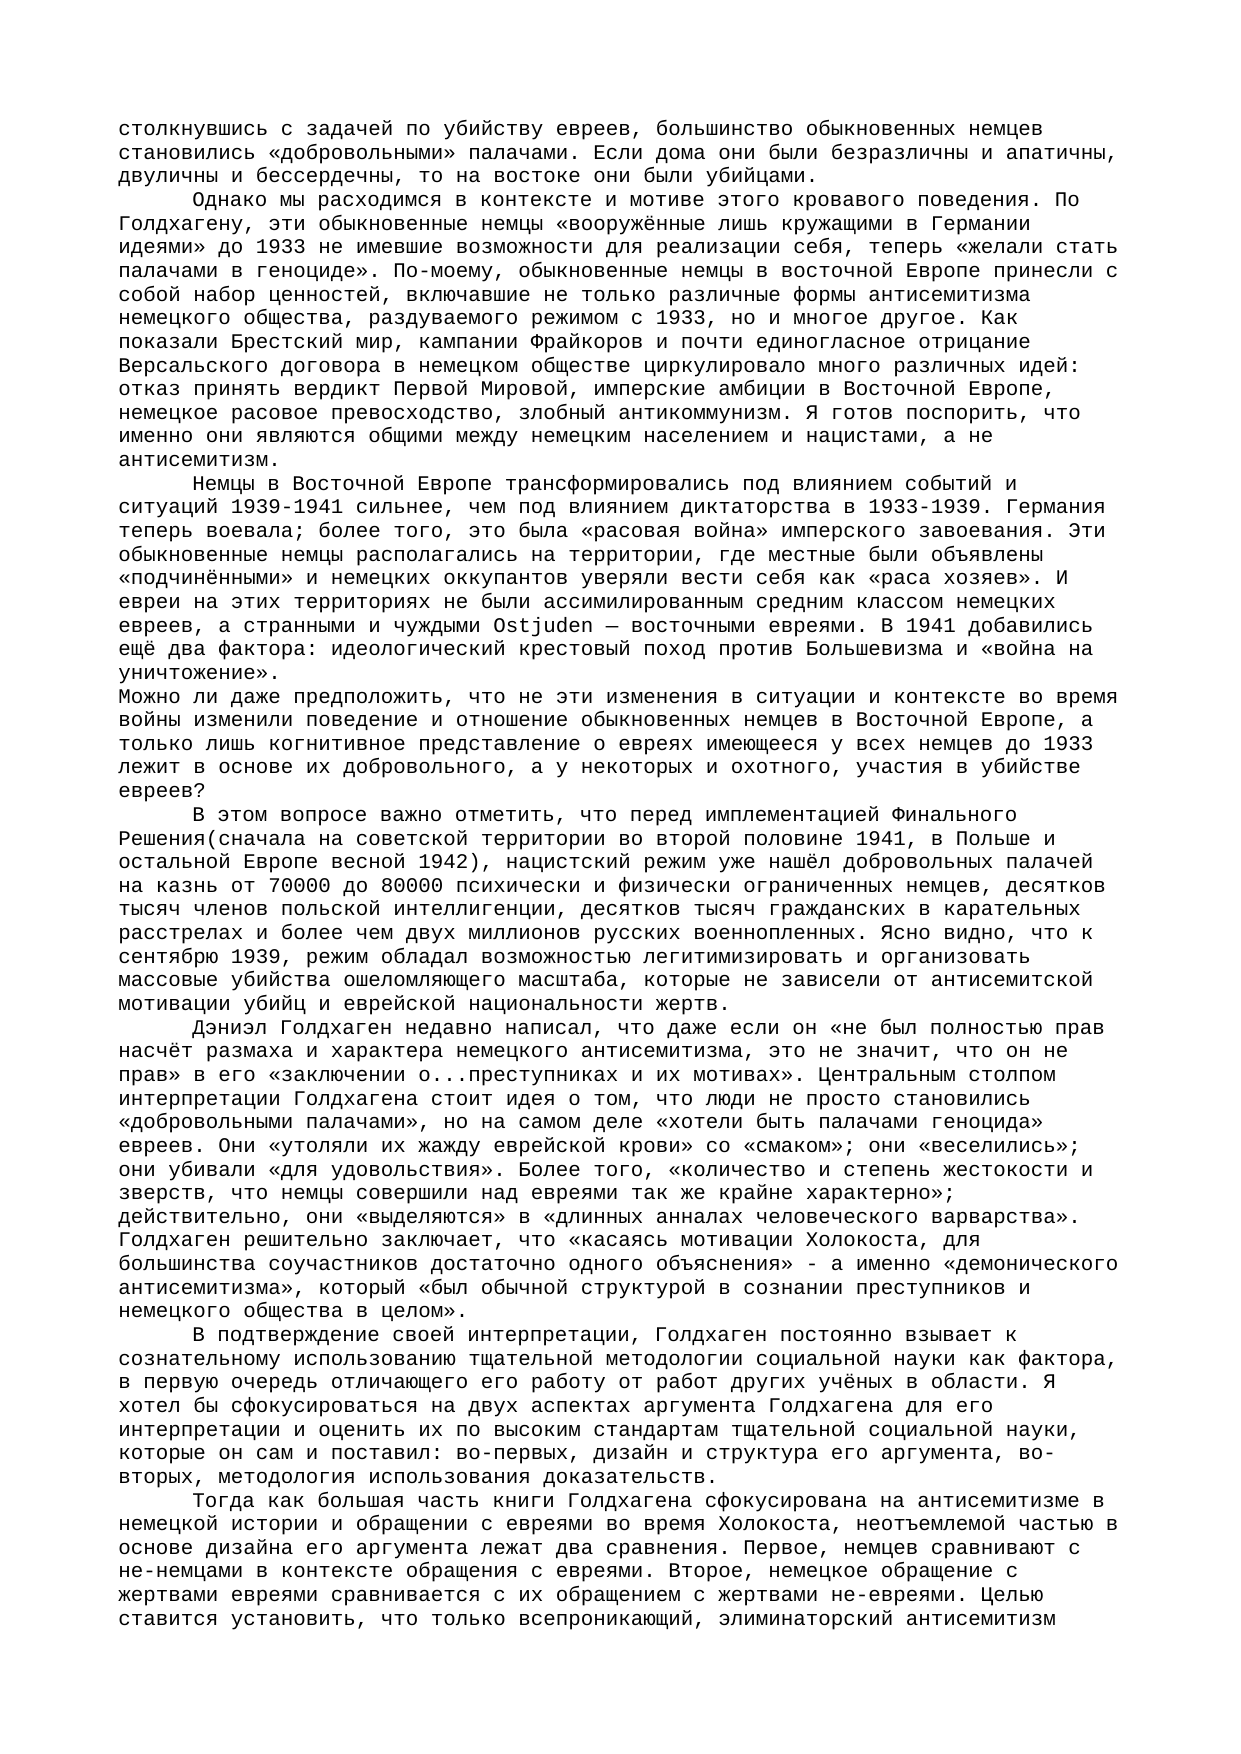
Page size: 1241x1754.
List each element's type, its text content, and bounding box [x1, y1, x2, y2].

text Можно ли даже предположить, что не эти изменения в ситуации и контексте во время войны изменили поведение и отношение обыкновенных немцев в Восточной Европе, а только лишь когнитивное представление о евреях имеющееся у всех немцев до 1933 лежит в основе их добровольного, а у некоторых и охотного, участия в убийстве евреев? [118, 686, 1122, 804]
text Тогда как большая часть книги Голдхагена сфокусирована на антисемитизме в немецкой истории и обращении с евреями во время Холокоста, неотъемлемой частью в основе дизайна его аргумента лежат два сравнения. Первое, немцев сравнивают с не-немцами в контексте обращения с евреями. Второе, немецкое обращение с жертвами евреями сравнивается с их обращением с жертвами не-евреями. Целью ставится установить, что только всепроникающий, элиминаторский антисемитизм [118, 1489, 1122, 1631]
text В подтверждение своей интерпретации, Голдхаген постоянно взывает к сознательному использованию тщательной методологии социальной науки как фактора, в первую очередь отличающего его работу от работ других учёных в области. Я хотел бы сфокусироваться на двух аспектах аргумента Голдхагена для его интерпретации и оценить их по высоким стандартам тщательной социальной науки, которые он сам и поставил: во-первых, дизайн и структура его аргумента, во-вторых, методология использования доказательств. [118, 1324, 1122, 1489]
text столкнувшись с задачей по убийству евреев, большинство обыкновенных немцев становились «добровольными» палачами. Если дома они были безразличны и апатичны, двуличны и бессердечны, то на востоке они были убийцами. [118, 118, 1122, 189]
text Немцы в Восточной Европе трансформировались под влиянием событий и ситуаций 1939-1941 сильнее, чем под влиянием диктаторства в 1933-1939. Германия теперь воевала; более того, это была «расовая война» имперского завоевания. Эти обыкновенные немцы располагались на территории, где местные были объявлены «подчинёнными» и немецких оккупантов уверяли вести себя как «раса хозяев». И евреи на этих территориях не были ассимилированным средним классом немецких евреев, а странными и чуждыми Ostjuden — восточными евреями. В 1941 добавились ещё два фактора: идеологический крестовый поход против Большевизма и «война на уничтожение». [118, 473, 1122, 686]
text Однако мы расходимся в контексте и мотиве этого кровавого поведения. По Голдхагену, эти обыкновенные немцы «вооружённые лишь кружащими в Германии идеями» до 1933 не имевшие возможности для реализации себя, теперь «желали стать палачами в геноциде». По-моему, обыкновенные немцы в восточной Европе принесли с собой набор ценностей, включавшие не только различные формы антисемитизма немецкого общества, раздуваемого режимом с 1933, но и многое другое. Как показали Брестский мир, кампании Фрайкоров и почти единогласное отрицание Версальского договора в немецком обществе циркулировало много различных идей: отказ принять вердикт Первой Мировой, имперские амбиции в Восточной Европе, немецкое расовое превосходство, злобный антикоммунизм. Я готов поспорить, что именно они являются общими между немецким населением и нацистами, а не антисемитизм. [118, 189, 1122, 473]
text Дэниэл Голдхаген недавно написал, что даже если он «не был полностью прав насчёт размаха и характера немецкого антисемитизма, это не значит, что он не прав» в его «заключении о...преступниках и их мотивах». Центральным столпом интерпретации Голдхагена стоит идея о том, что люди не просто становились «добровольными палачами», но на самом деле «хотели быть палачами геноцида» евреев. Они «утоляли их жажду еврейской крови» со «смаком»; они «веселились»; они убивали «для удовольствия». Более того, «количество и степень жестокости и зверств, что немцы совершили над евреями так же крайне характерно»; действительно, они «выделяются» в «длинных анналах человеческого варварства». Голдхаген решительно заключает, что «касаясь мотивации Холокоста, для большинства соучастников достаточно одного объяснения» - а именно «демонического антисемитизма», который «был обычной структурой в сознании преступников и немецкого общества в целом». [118, 1017, 1122, 1324]
text В этом вопросе важно отметить, что перед имплементацией Финального Решения(сначала на советской территории во второй половине 1941, в Польше и остальной Европе весной 1942), нацистский режим уже нашёл добровольных палачей на казнь от 70000 до 80000 психически и физически ограниченных немцев, десятков тысяч членов польской интеллигенции, десятков тысяч гражданских в карательных расстрелах и более чем двух миллионов русских военнопленных. Ясно видно, что к сентябрю 1939, режим обладал возможностью легитимизировать и организовать массовые убийства ошеломляющего масштаба, которые не зависели от антисемитской мотивации убийц и еврейской национальности жертв. [118, 804, 1122, 1017]
